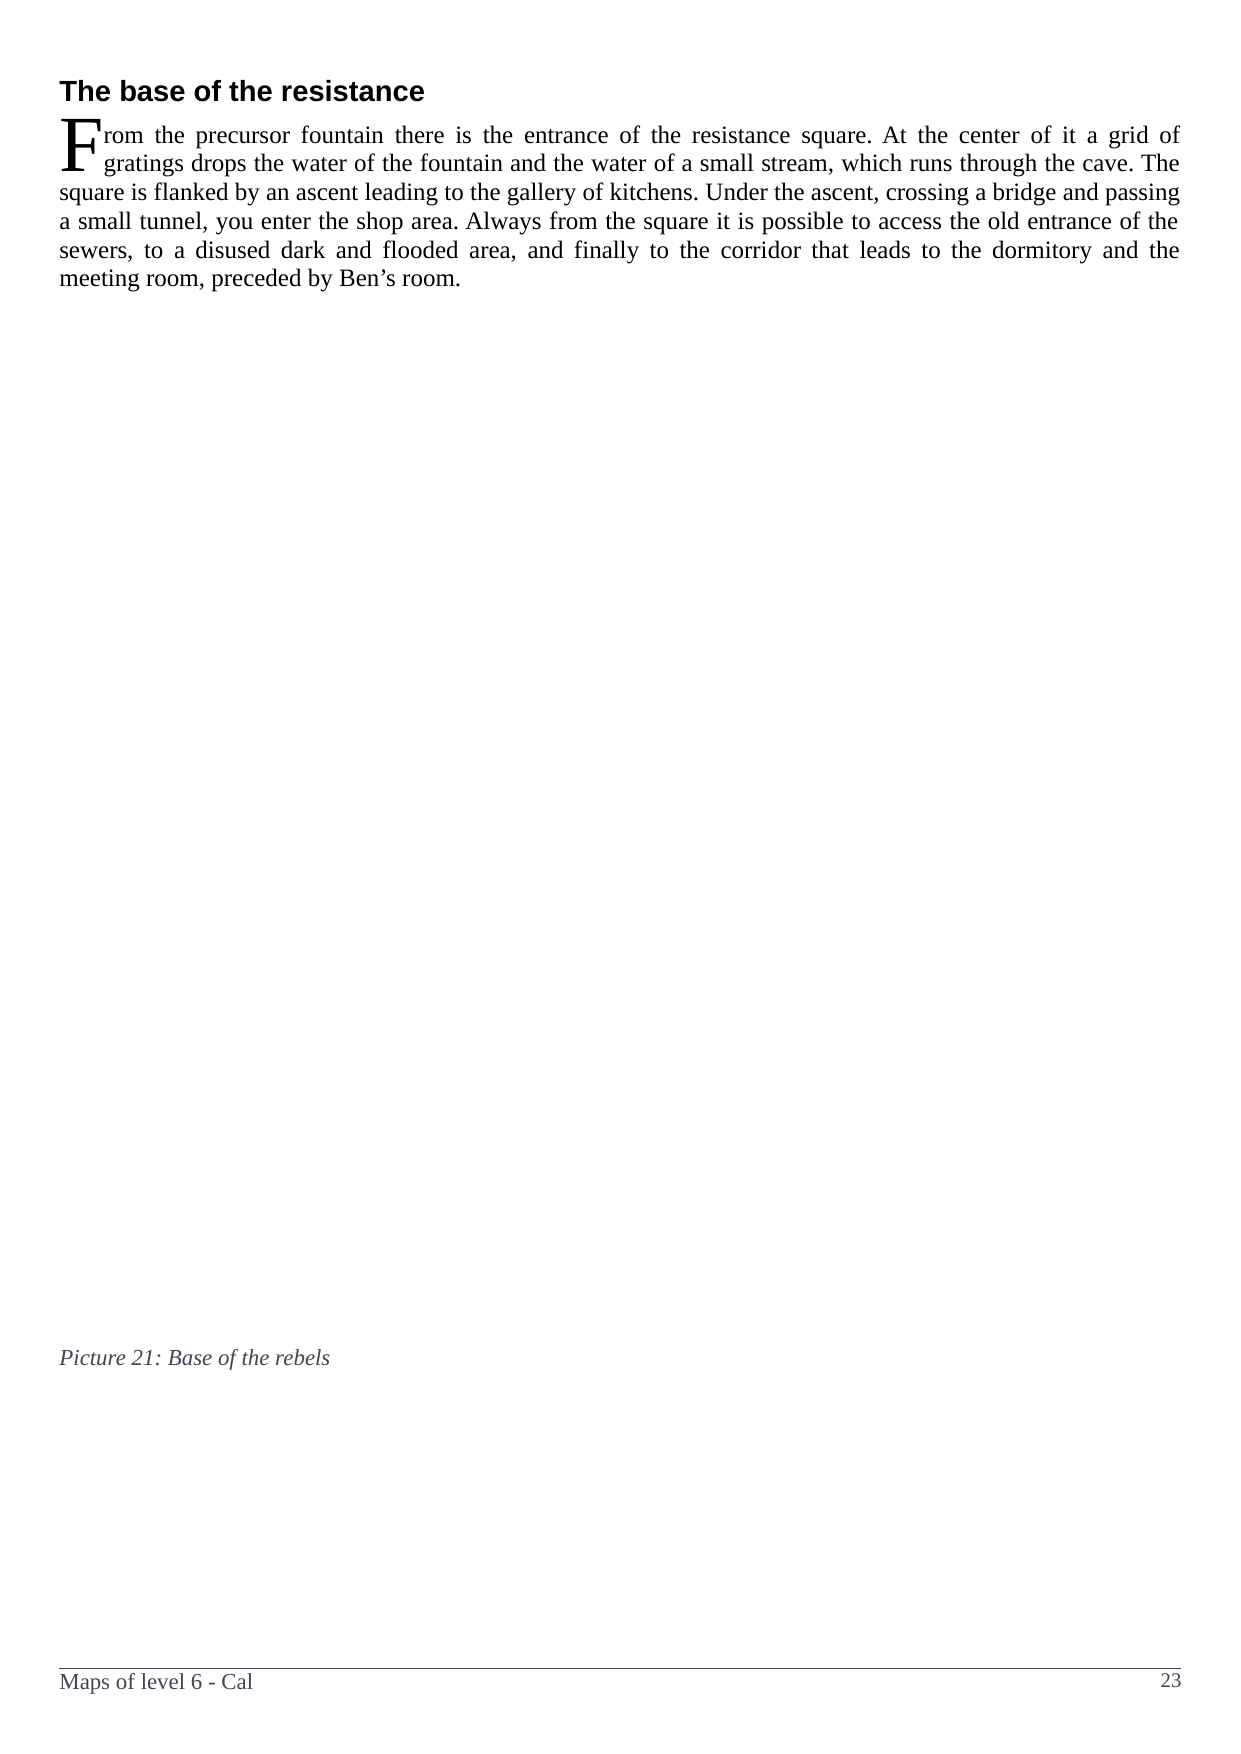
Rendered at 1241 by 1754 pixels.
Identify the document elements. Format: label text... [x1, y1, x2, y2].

text Picture 21: Base of the rebels [59, 311, 1181, 1371]
text From the precursor fountain there is the entrance of the resistance square. At the center of it a grid of gratings drops the water of the fountain and the water of a small stream, which runs through the cave. The square is flanked by an ascent leading to the gallery of kitchens. Under the ascent, crossing a bridge and passing a small tunnel, you enter the shop area. Always from the square it is possible to access the old entrance of the sewers, to a disused dark and flooded area, and finally to the corridor that leads to the dormitory and the meeting room, preceded by Ben’s room. [59, 120, 1181, 292]
subtitle The base of the resistance [59, 74, 1181, 107]
